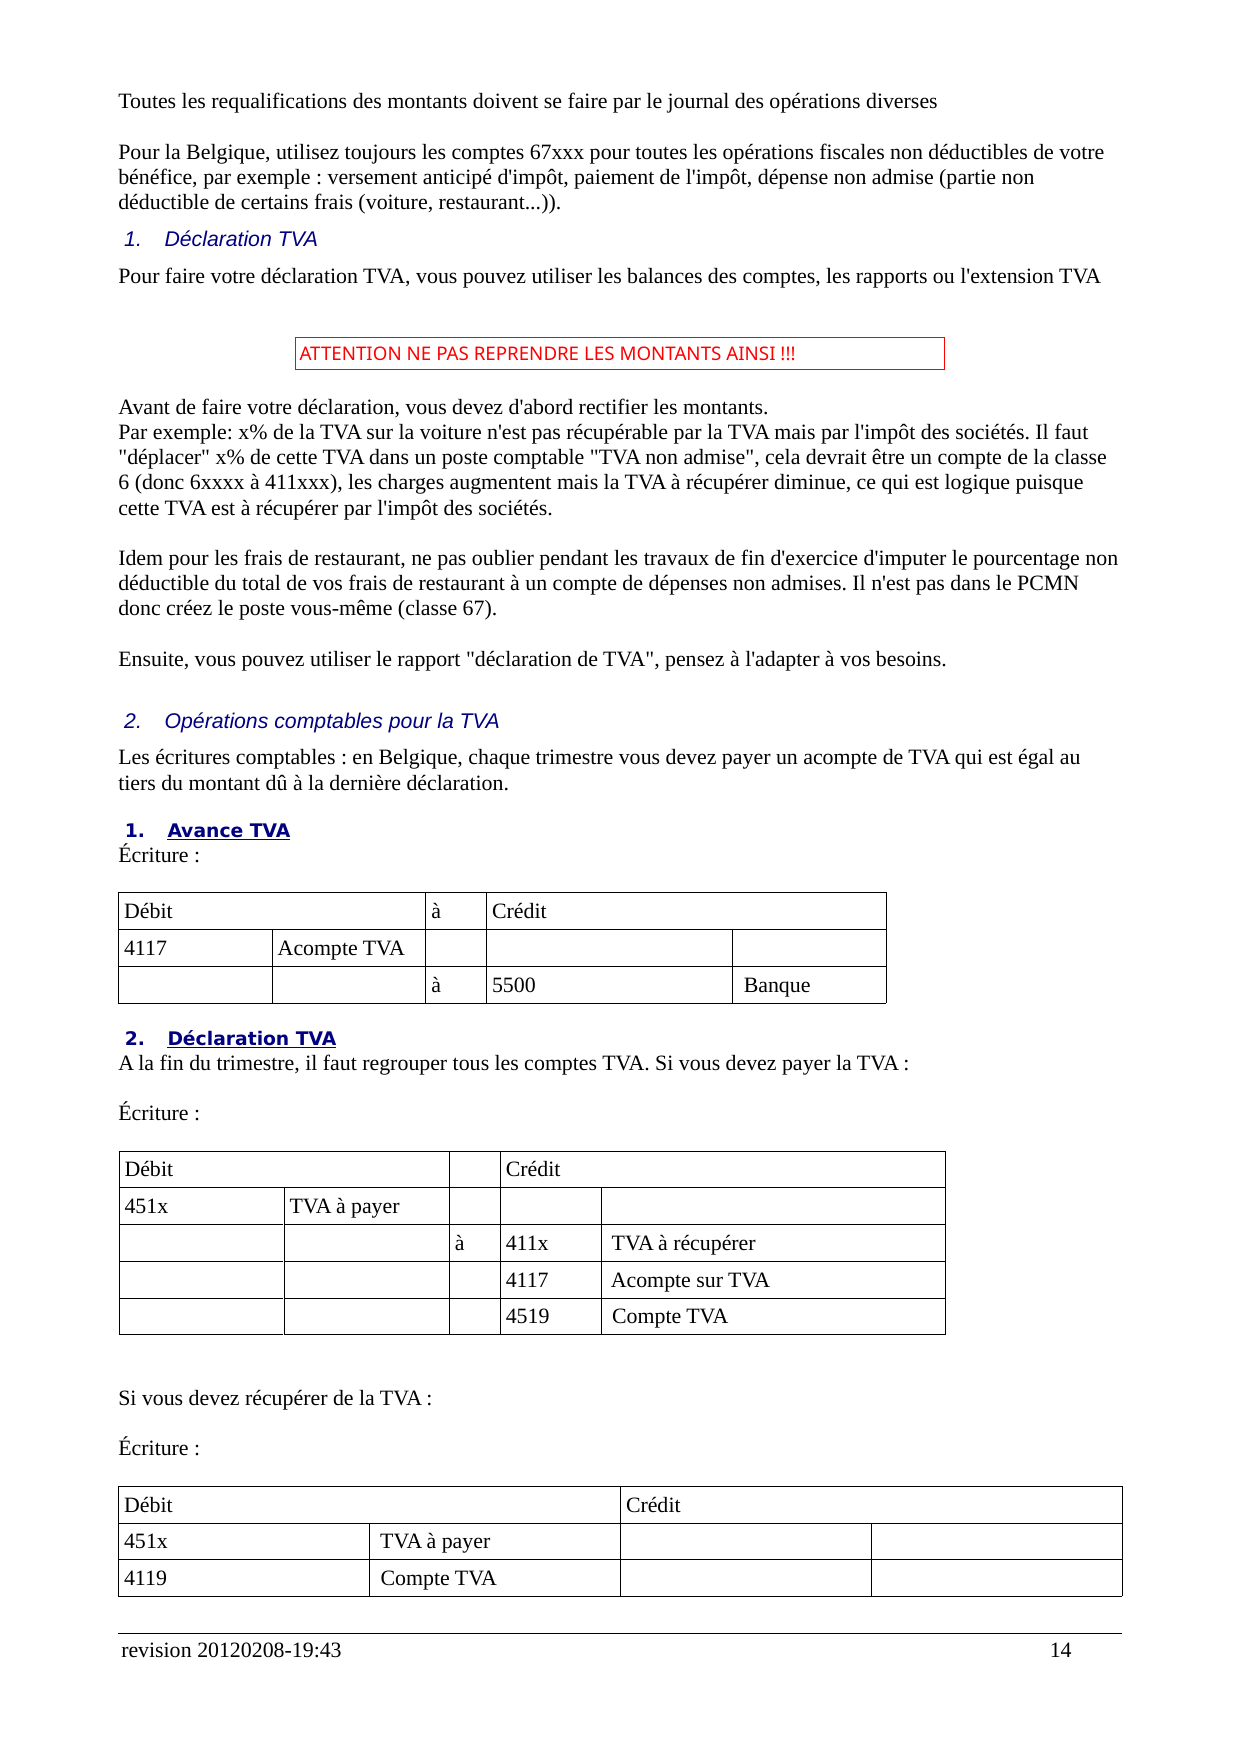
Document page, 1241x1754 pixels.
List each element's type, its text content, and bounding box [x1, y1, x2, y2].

text Si vous devez récupérer de la TVA : [118, 1385, 1122, 1410]
table_cell [120, 1299, 283, 1334]
table_cell [501, 1188, 601, 1224]
text Toutes les requalifications des montants doivent se faire par le journal des opérations diverses [118, 88, 1122, 114]
table_header Débit [119, 1487, 620, 1523]
table_cell [872, 1524, 1122, 1559]
table_cell [285, 1225, 449, 1261]
table_cell 4117 [501, 1262, 601, 1298]
table_header [450, 1152, 500, 1187]
table_cell 411x [501, 1225, 601, 1261]
table_cell Compte TVA [602, 1299, 945, 1334]
table_cell [450, 1188, 500, 1224]
table_cell [120, 1225, 283, 1261]
subtitle Déclaration TVA [118, 226, 1122, 251]
table_header Débit [120, 1152, 449, 1187]
table_cell 5500 [487, 967, 732, 1003]
table_cell Compte TVA [370, 1560, 620, 1596]
text Idem pour les frais de restaurant, ne pas oublier pendant les travaux de fin d'exercice d'imputer le pourcentage non déductible du total de vos frais de restaurant à un compte de dépenses non admises. Il n'est pas dans le PCMN donc créez le poste vous-même (classe 67). [118, 545, 1122, 621]
table_cell Acompte sur TVA [602, 1262, 945, 1298]
table_cell à [426, 967, 486, 1003]
table_header à [426, 893, 486, 929]
table_cell [602, 1188, 945, 1224]
text Par exemple: x% de la TVA sur la voiture n'est pas récupérable par la TVA mais par l'impôt des sociétés. Il faut "déplacer" x% de cette TVA dans un poste comptable "TVA non admise", cela devrait être un compte de la classe 6 (donc 6xxxx à 411xxx), les charges augmentent mais la TVA à récupérer diminue, ce qui est logique puisque cette TVA est à récupérer par l'impôt des sociétés. [118, 419, 1122, 520]
table_cell TVA à payer [285, 1188, 449, 1224]
text Écriture : [118, 1435, 1122, 1461]
text Ensuite, vous pouvez utiliser le rapport "déclaration de TVA", pensez à l'adapter à vos besoins. [118, 646, 1122, 671]
text Pour la Belgique, utilisez toujours les comptes 67xxx pour toutes les opérations fiscales non déductibles de votre bénéfice, par exemple : versement anticipé d'impôt, paiement de l'impôt, dépense non admise (partie non déductible de certains frais (voiture, restaurant...)). [118, 139, 1122, 214]
table_cell [426, 930, 486, 966]
table_cell [621, 1560, 871, 1596]
subtitle Opérations comptables pour la TVA [118, 708, 1122, 732]
table_cell TVA à payer [370, 1524, 620, 1559]
table_cell 4519 [501, 1299, 601, 1334]
table_cell [120, 1262, 283, 1298]
table_cell [487, 930, 732, 966]
table_cell Acompte TVA [273, 930, 425, 966]
text Pour faire votre déclaration TVA, vous pouvez utiliser les balances des comptes, les rapports ou l'extension TVA [118, 263, 1122, 288]
table_header Crédit [487, 893, 886, 929]
table_cell 451x [119, 1524, 369, 1559]
text Écriture : [118, 1100, 1122, 1125]
text A la fin du trimestre, il faut regrouper tous les comptes TVA. Si vous devez payer la TVA : [118, 1050, 1122, 1075]
text Les écritures comptables : en Belgique, chaque trimestre vous devez payer un acompte de TVA qui est égal au tiers du montant dû à la dernière déclaration. [118, 744, 1122, 795]
table_cell [872, 1560, 1122, 1596]
table_cell 4119 [119, 1560, 369, 1596]
table_cell [285, 1299, 449, 1334]
table_cell [285, 1262, 449, 1298]
table_cell [450, 1299, 500, 1334]
table_cell [119, 967, 272, 1003]
table_cell Banque [733, 967, 886, 1003]
table_header Crédit [501, 1152, 945, 1187]
table_cell [273, 967, 425, 1003]
text Avant de faire votre déclaration, vous devez d'abord rectifier les montants. [118, 394, 1122, 419]
table_header Débit [119, 893, 425, 929]
text ATTENTION NE PAS REPRENDRE LES MONTANTS AINSI !!! [296, 338, 944, 369]
table_cell [733, 930, 886, 966]
table_header Crédit [621, 1487, 1122, 1523]
table_cell [621, 1524, 871, 1559]
text Écriture : [118, 842, 1122, 867]
subtitle Déclaration TVA [118, 1028, 1122, 1050]
table_cell [450, 1262, 500, 1298]
subtitle Avance TVA [118, 820, 1122, 842]
table_cell 4117 [119, 930, 272, 966]
table_cell 451x [120, 1188, 283, 1224]
table_cell TVA à récupérer [602, 1225, 945, 1261]
table_cell à [450, 1225, 500, 1261]
